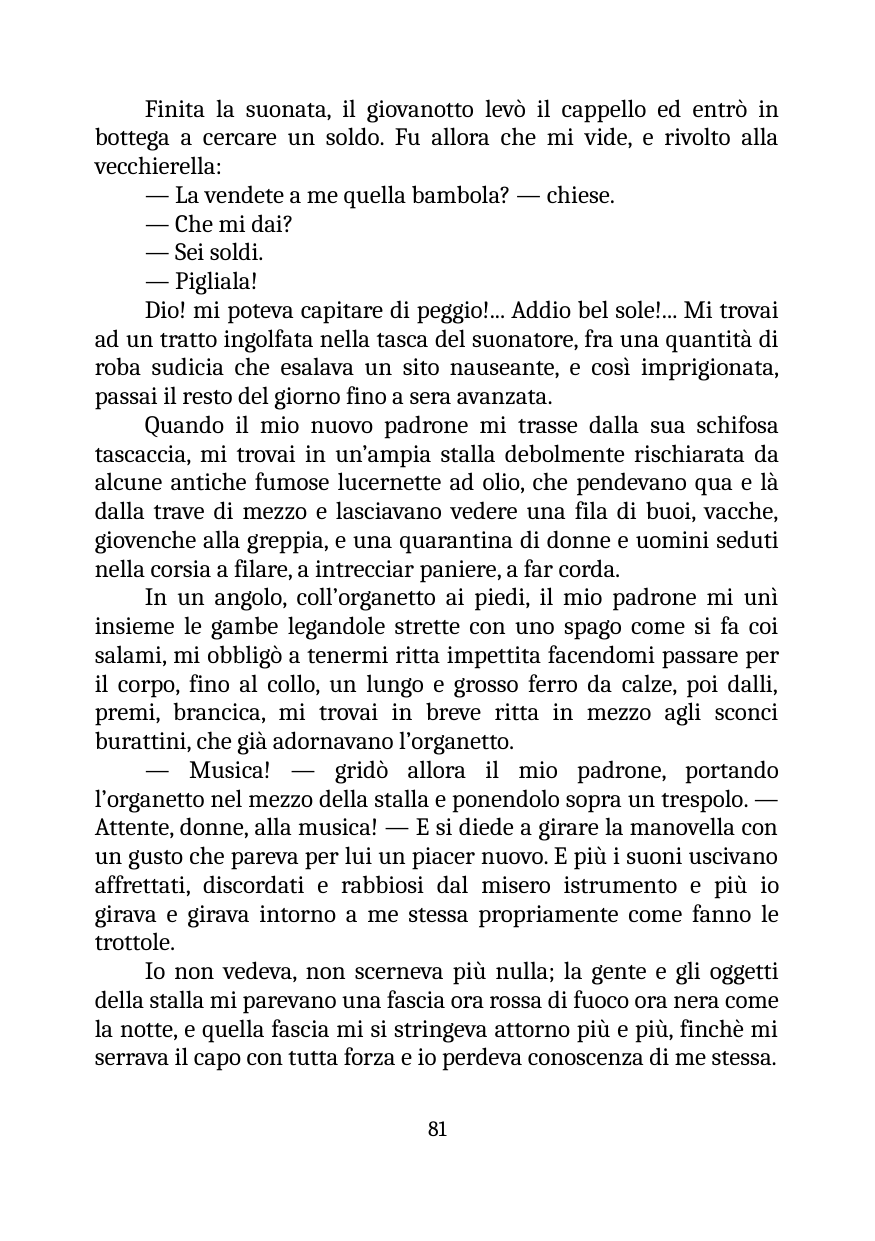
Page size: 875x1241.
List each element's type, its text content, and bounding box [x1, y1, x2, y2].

text — Sei soldi. [94, 238, 779, 267]
text Finita la suonata, il giovanotto levò il cappello ed entrò in bottega a cercare un soldo. Fu allora che mi vide, e rivolto alla vecchierella: [94, 94, 779, 181]
text Dio! mi poteva capitare di peggio!... Addio bel sole!... Mi trovai ad un tratto ingolfata nella tasca del suonatore, fra una quantità di roba sudicia che esalava un sito nauseante, e così imprigionata, passai il resto del giorno fino a sera avanzata. [94, 296, 779, 411]
text Io non vedeva, non scerneva più nulla; la gente e gli oggetti della stalla mi parevano una fascia ora rossa di fuoco ora nera come la notte, e quella fascia mi si stringeva attorno più e più, finchè mi serrava il capo con tutta forza e io perdeva conoscenza di me stessa. [94, 957, 779, 1072]
text — Che mi dai? [94, 209, 779, 238]
text Quando il mio nuovo padrone mi trasse dalla sua schifosa tascaccia, mi trovai in un’ampia stalla debolmente rischiarata da alcune antiche fumose lucernette ad olio, che pendevano qua e là dalla trave di mezzo e lasciavano vedere una fila di buoi, vacche, giovenche alla greppia, e una quarantina di donne e uomini seduti nella corsia a filare, a intrecciar paniere, a far corda. [94, 411, 779, 583]
text In un angolo, coll’organetto ai piedi, il mio padrone mi unì insieme le gambe legandole strette con uno spago come si fa coi salami, mi obbligò a tenermi ritta impettita facendomi passare per il corpo, fino al collo, un lungo e grosso ferro da calze, poi dalli, premi, brancica, mi trovai in breve ritta in mezzo agli sconci burattini, che già adornavano l’organetto. [94, 583, 779, 756]
text — Pigliala! [94, 267, 779, 296]
text — La vendete a me quella bambola? — chiese. [94, 181, 779, 209]
text — Musica! — gridò allora il mio padrone, portando l’organetto nel mezzo della stalla e ponendolo sopra un trespolo. — Attente, donne, alla musica! — E si diede a girare la manovella con un gusto che pareva per lui un piacer nuovo. E più i suoni uscivano affrettati, discordati e rabbiosi dal misero istrumento e più io girava e girava intorno a me stessa propriamente come fanno le trottole. [94, 756, 779, 957]
